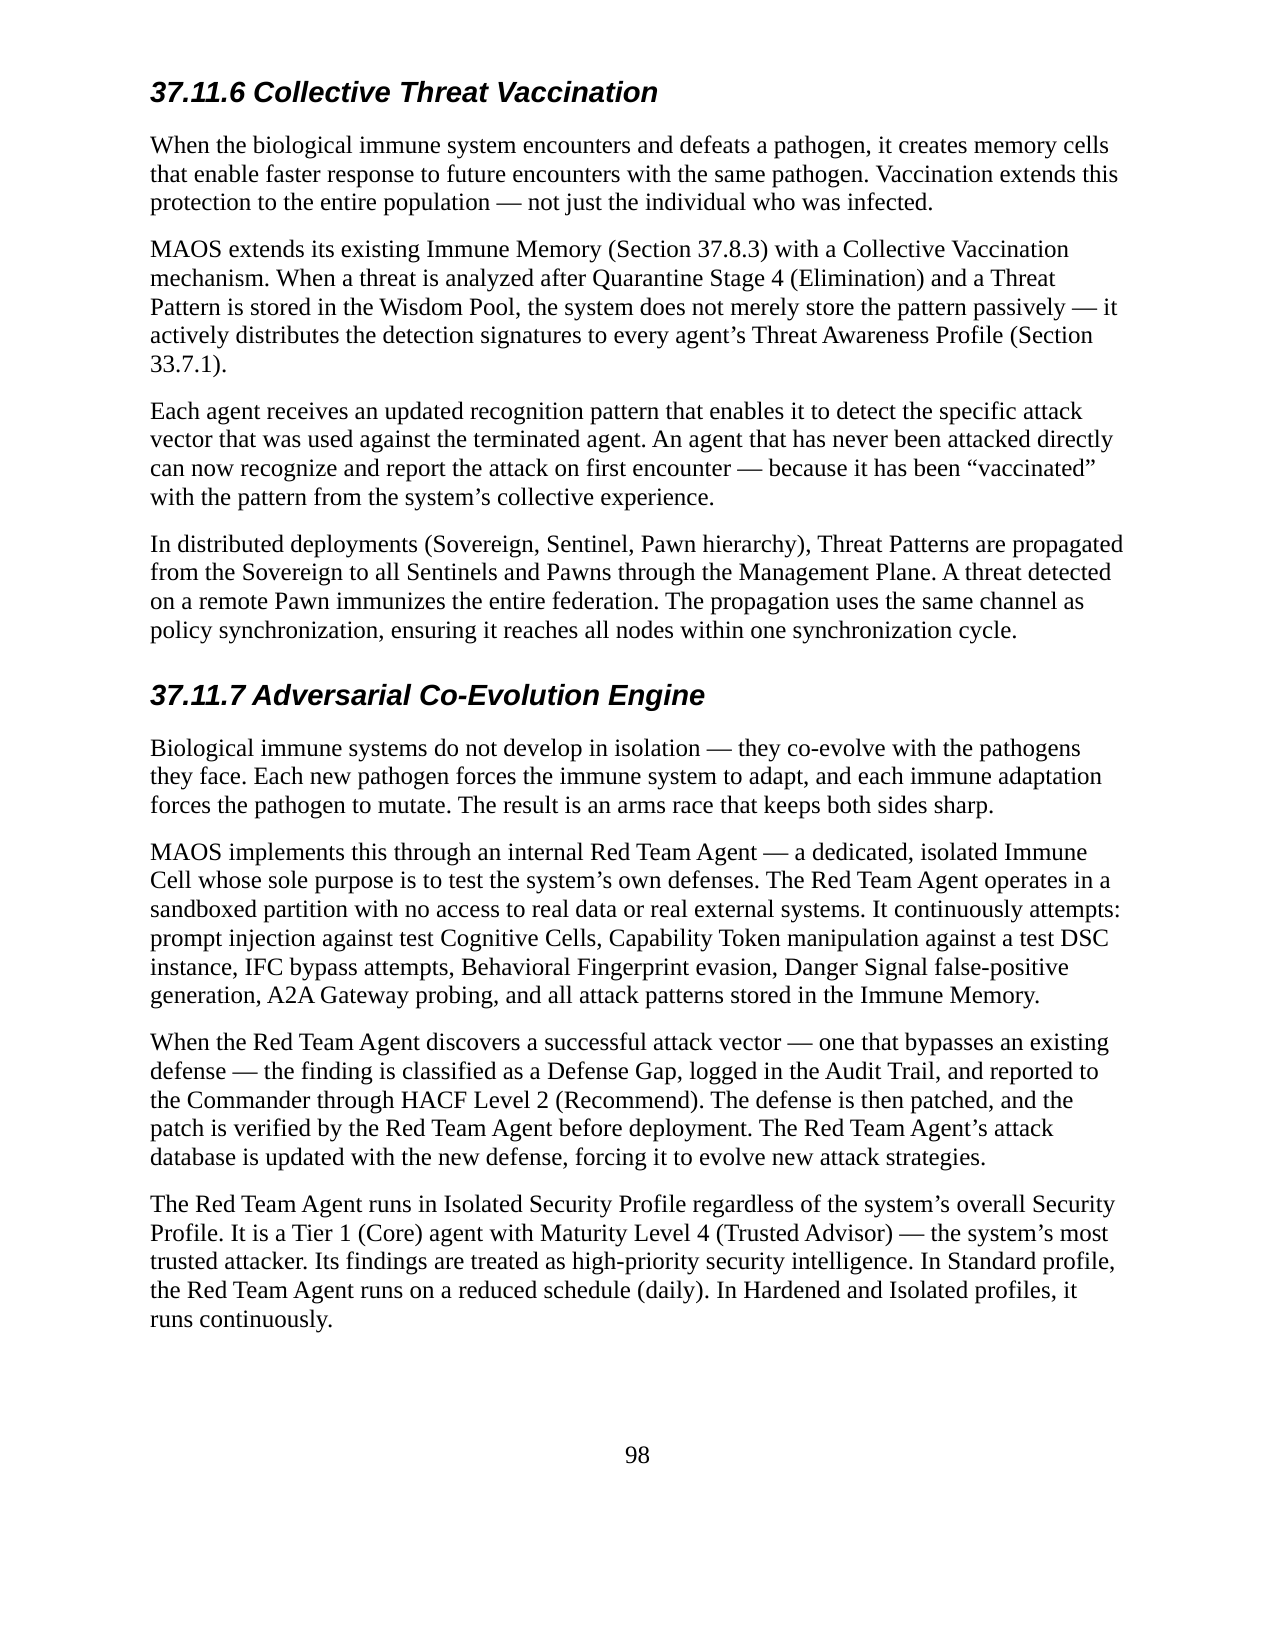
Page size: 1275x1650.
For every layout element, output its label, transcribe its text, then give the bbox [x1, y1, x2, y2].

text When the biological immune system encounters and defeats a pathogen, it creates memory cells that enable faster response to future encounters with the same pathogen. Vaccination extends this protection to the entire population — not just the individual who was infected. [150, 130, 1125, 216]
subtitle 37.11.6 Collective Threat Vaccination [150, 75, 1125, 108]
text When the Red Team Agent discovers a successful attack vector — one that bypasses an existing defense — the finding is classified as a Defense Gap, logged in the Audit Trail, and reported to the Commander through HACF Level 2 (Recommend). The defense is then patched, and the patch is verified by the Red Team Agent before deployment. The Red Team Agent’s attack database is updated with the new defense, forcing it to evolve new attack strategies. [150, 1027, 1125, 1171]
text MAOS implements this through an internal Red Team Agent — a dedicated, isolated Immune Cell whose sole purpose is to test the system’s own defenses. The Red Team Agent operates in a sandboxed partition with no access to real data or real external systems. It continuously attempts: prompt injection against test Cognitive Cells, Capability Token manipulation against a test DSC instance, IFC bypass attempts, Behavioral Fingerprint evasion, Danger Signal false-positive generation, A2A Gateway probing, and all attack patterns stored in the Immune Memory. [150, 837, 1125, 1009]
text The Red Team Agent runs in Isolated Security Profile regardless of the system’s overall Security Profile. It is a Tier 1 (Core) agent with Maturity Level 4 (Trusted Advisor) — the system’s most trusted attacker. Its findings are treated as high-priority security intelligence. In Standard profile, the Red Team Agent runs on a reduced schedule (daily). In Hardened and Isolated profiles, it runs continuously. [150, 1189, 1125, 1333]
text In distributed deployments (Sovereign, Sentinel, Pawn hierarchy), Threat Patterns are propagated from the Sovereign to all Sentinels and Pawns through the Management Plane. A threat detected on a remote Pawn immunizes the entire federation. The propagation uses the same channel as policy synchronization, ensuring it reaches all nodes within one synchronization cycle. [150, 529, 1125, 644]
text Each agent receives an updated recognition pattern that enables it to detect the specific attack vector that was used against the terminated agent. An agent that has never been attacked directly can now recognize and report the attack on first encounter — because it has been “vaccinated” with the pattern from the system’s collective experience. [150, 396, 1125, 511]
text MAOS extends its existing Immune Memory (Section 37.8.3) with a Collective Vaccination mechanism. When a threat is analyzed after Quarantine Stage 4 (Elimination) and a Threat Pattern is stored in the Wisdom Pool, the system does not merely store the pattern passively — it actively distributes the detection signatures to every agent’s Threat Awareness Profile (Section 33.7.1). [150, 234, 1125, 378]
subtitle 37.11.7 Adversarial Co-Evolution Engine [150, 678, 1125, 711]
text Biological immune systems do not develop in isolation — they co-evolve with the pathogens they face. Each new pathogen forces the immune system to adapt, and each immune adaptation forces the pathogen to mutate. The result is an arms race that keeps both sides sharp. [150, 733, 1125, 819]
